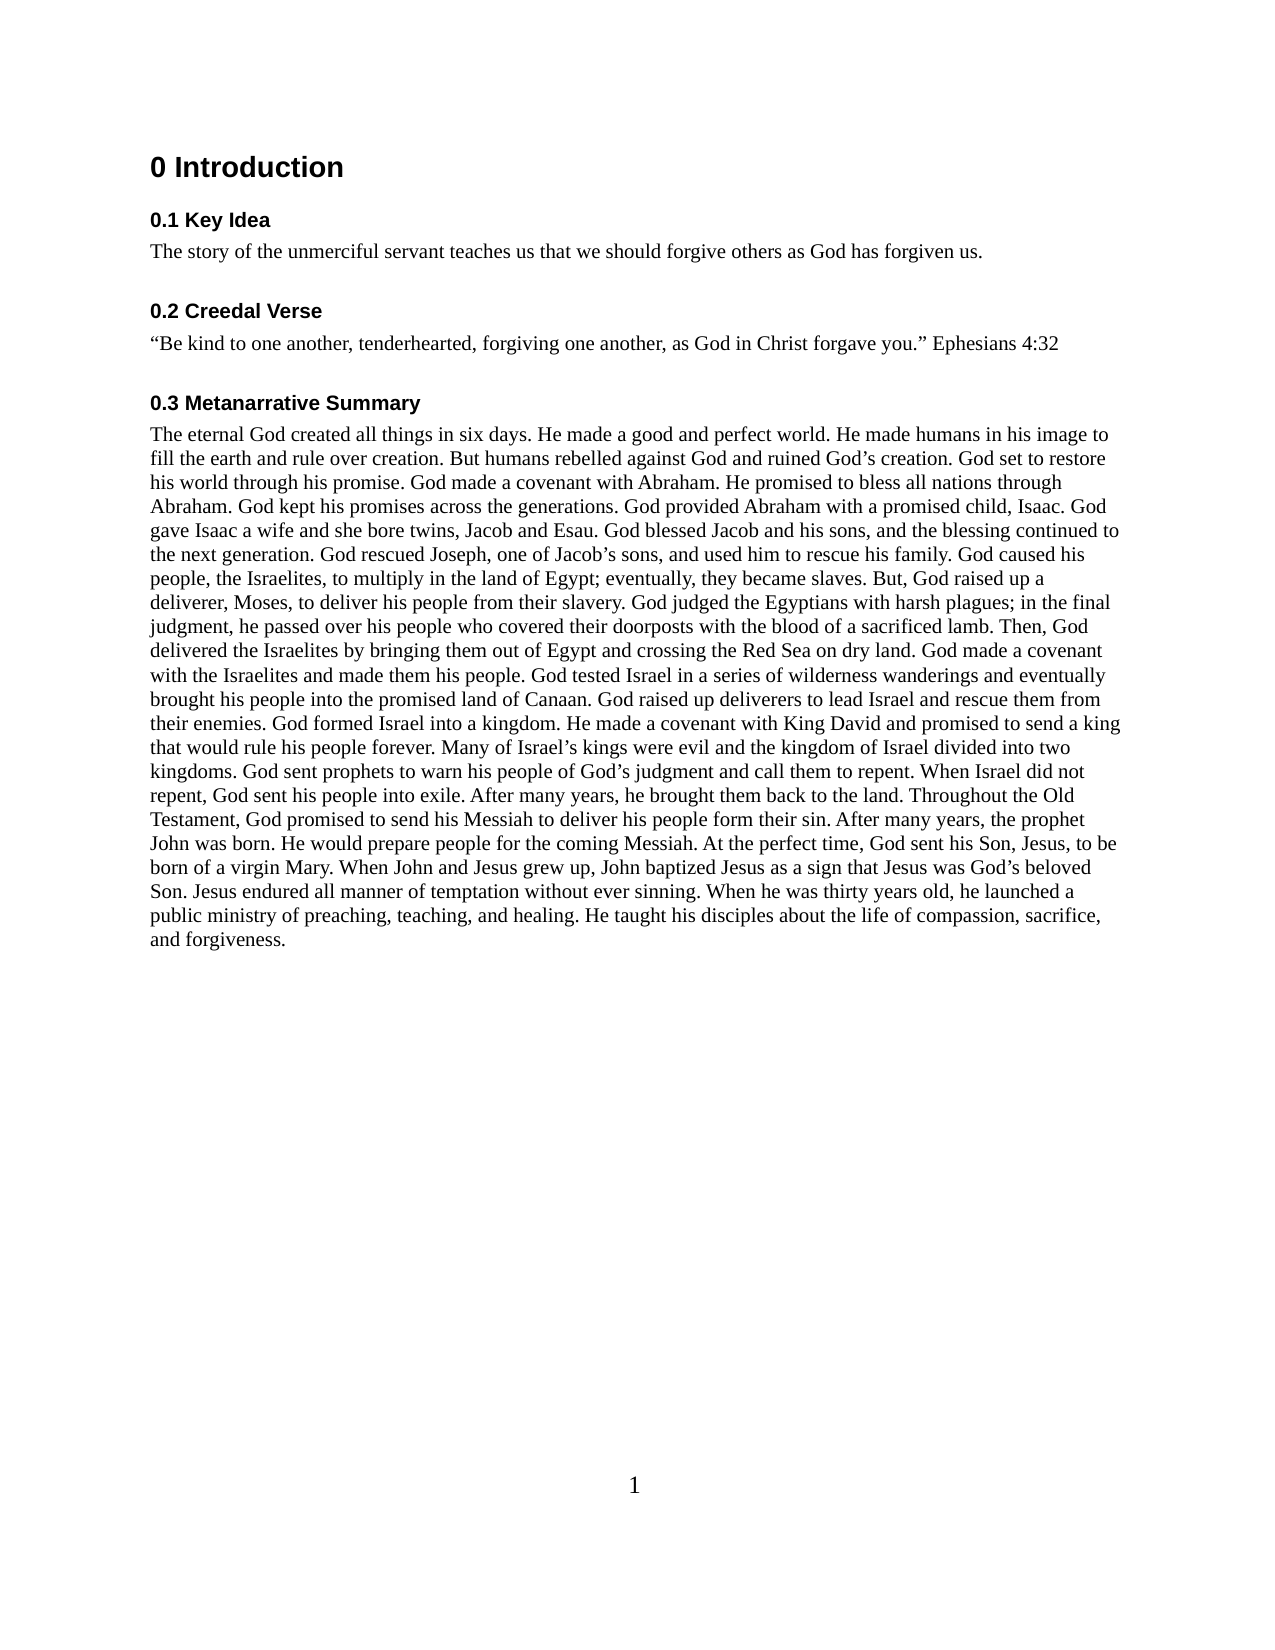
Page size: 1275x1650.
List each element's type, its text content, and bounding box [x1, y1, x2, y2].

text “Be kind to one another, tenderhearted, forgiving one another, as God in Christ forgave you.” Ephesians 4:32 [150, 330, 1125, 354]
subtitle 0.1 Key Idea [150, 207, 1125, 231]
subtitle 0.3 Metanarrative Summary [150, 390, 1125, 414]
subtitle 0.2 Creedal Verse [150, 299, 1125, 323]
subtitle 0 Introduction [150, 150, 1125, 183]
text The story of the unmerciful servant teaches us that we should forgive others as God has forgiven us. [150, 239, 1125, 263]
text The eternal God created all things in six days. He made a good and perfect world. He made humans in his image to fill the earth and rule over creation. But humans rebelled against God and ruined God’s creation. God set to restore his world through his promise. God made a covenant with Abraham. He promised to bless all nations through Abraham. God kept his promises across the generations. God provided Abraham with a promised child, Isaac. God gave Isaac a wife and she bore twins, Jacob and Esau. God blessed Jacob and his sons, and the blessing continued to the next generation. God rescued Joseph, one of Jacob’s sons, and used him to rescue his family. God caused his people, the Israelites, to multiply in the land of Egypt; eventually, they became slaves. But, God raised up a deliverer, Moses, to deliver his people from their slavery. God judged the Egyptians with harsh plagues; in the final judgment, he passed over his people who covered their doorposts with the blood of a sacrificed lamb. Then, God delivered the Israelites by bringing them out of Egypt and crossing the Red Sea on dry land. God made a covenant with the Israelites and made them his people. God tested Israel in a series of wilderness wanderings and eventually brought his people into the promised land of Canaan. God raised up deliverers to lead Israel and rescue them from their enemies. God formed Israel into a kingdom. He made a covenant with King David and promised to send a king that would rule his people forever. Many of Israel’s kings were evil and the kingdom of Israel divided into two kingdoms. God sent prophets to warn his people of God’s judgment and call them to repent. When Israel did not repent, God sent his people into exile. After many years, he brought them back to the land. Throughout the Old Testament, God promised to send his Messiah to deliver his people form their sin. After many years, the prophet John was born. He would prepare people for the coming Messiah. At the perfect time, God sent his Son, Jesus, to be born of a virgin Mary. When John and Jesus grew up, John baptized Jesus as a sign that Jesus was God’s beloved Son. Jesus endured all manner of temptation without ever sinning. When he was thirty years old, he launched a public ministry of preaching, teaching, and healing. He taught his disciples about the life of compassion, sacrifice, and forgiveness. [150, 422, 1125, 951]
